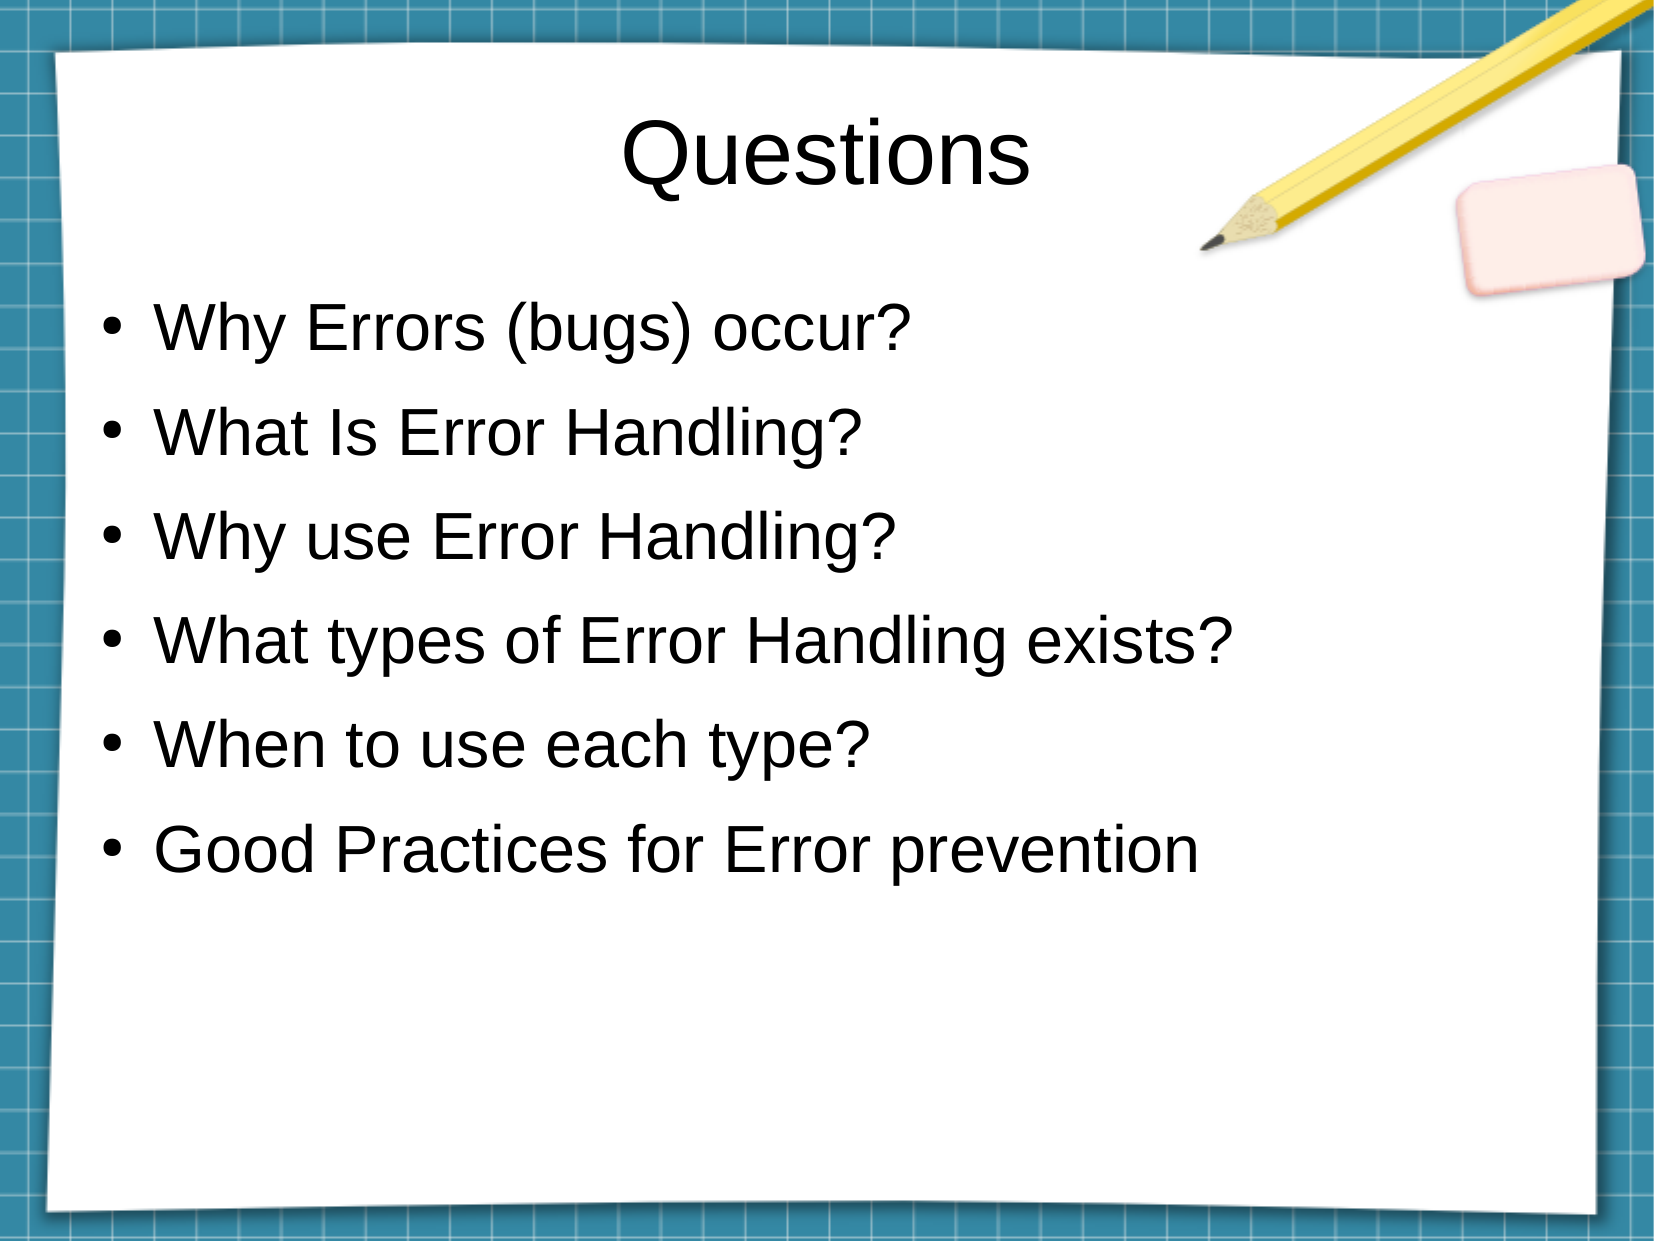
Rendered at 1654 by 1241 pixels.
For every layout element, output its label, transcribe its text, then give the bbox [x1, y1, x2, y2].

title Questions [82, 49, 1571, 257]
list Why Errors (bugs) occur? What Is Error Handling? Why use Error Handling? What types of Error Handling exists? When to use each type? Good Practices for Error prevention [82, 290, 1571, 1010]
picture [0, 0, 1654, 1241]
